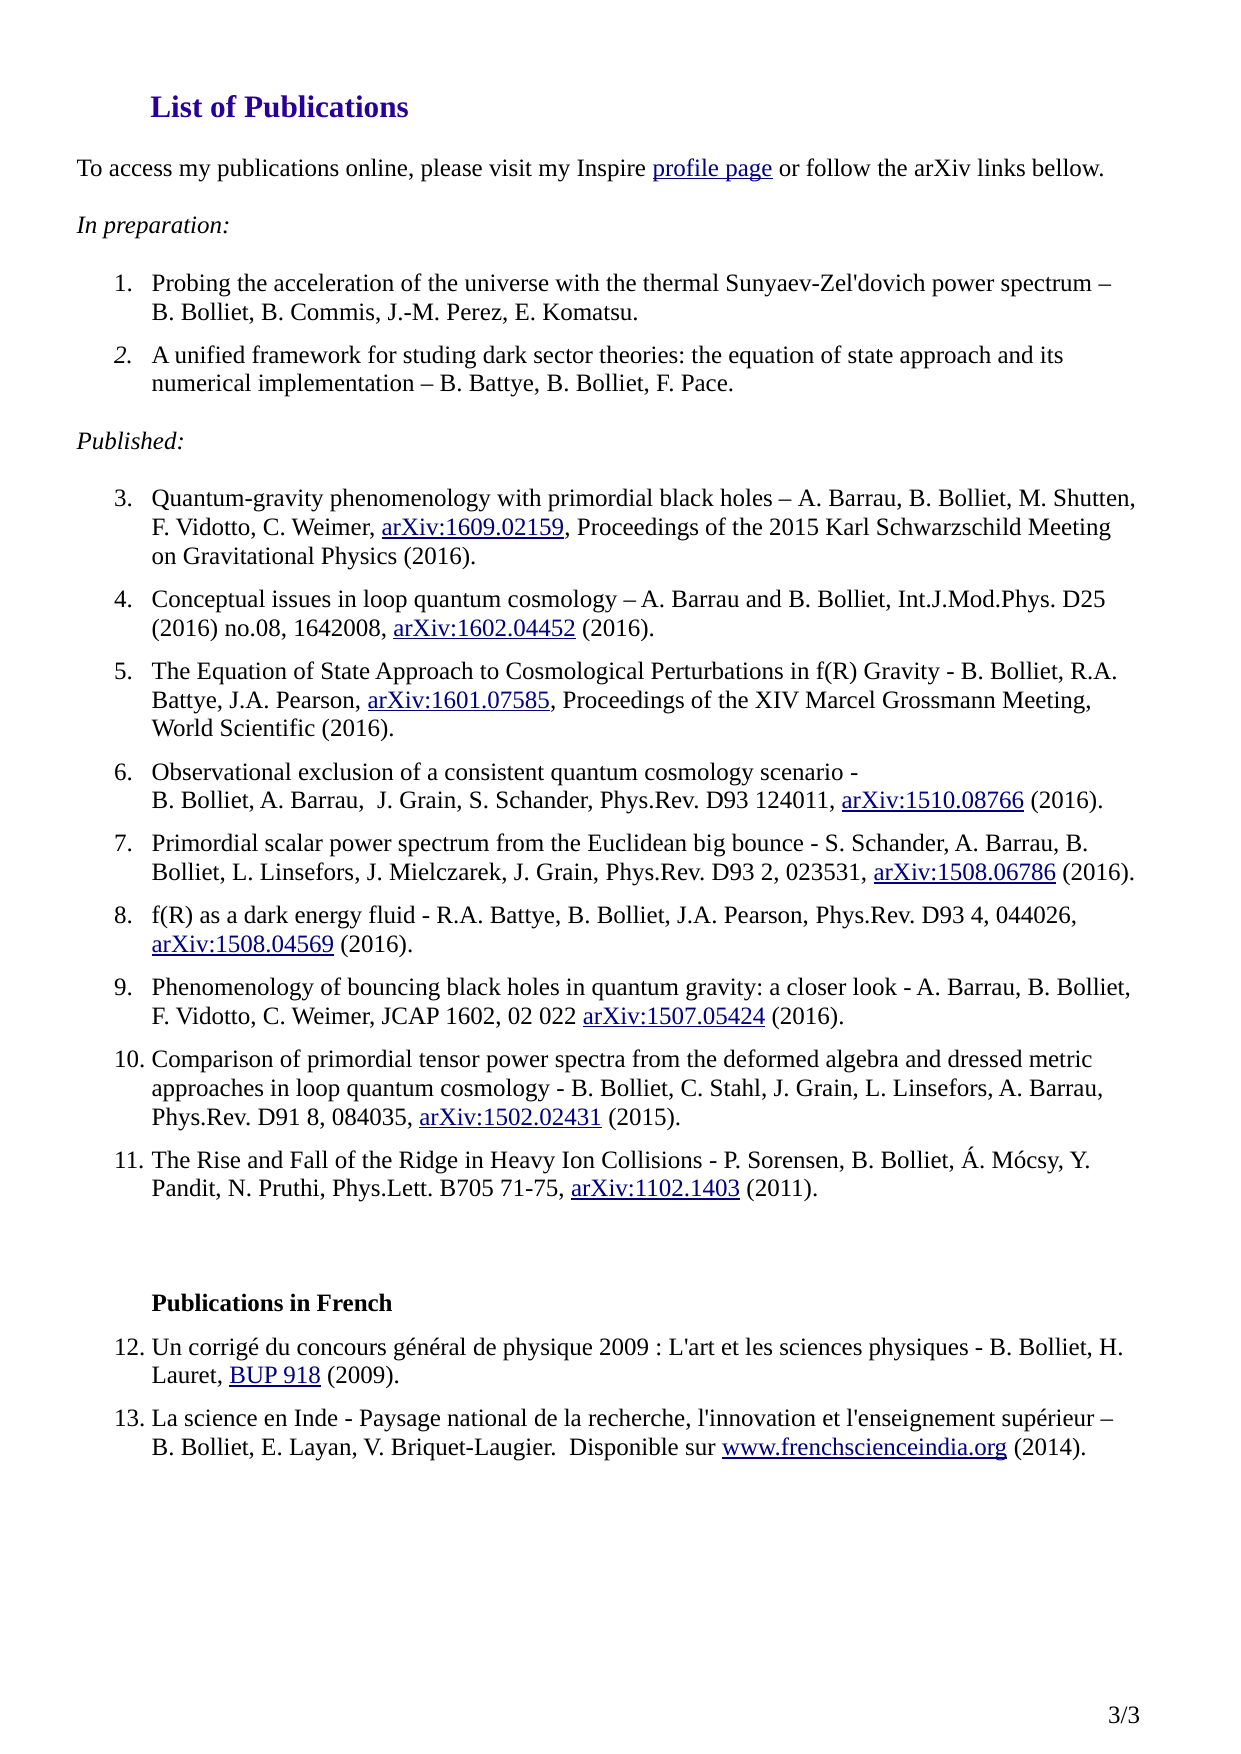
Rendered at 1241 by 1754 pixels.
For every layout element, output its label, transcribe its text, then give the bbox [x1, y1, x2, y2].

list The Equation of State Approach to Cosmological Perturbations in f(R) Gravity - B. Bolliet, R.A. Battye, J.A. Pearson, arXiv:1601.07585, Proceedings of the XIV Marcel Grossmann Meeting, World Scientific (2016). [114, 656, 1140, 742]
list Comparison of primordial tensor power spectra from the deformed algebra and dressed metric approaches in loop quantum cosmology - B. Bolliet, C. Stahl, J. Grain, L. Linsefors, A. Barrau, Phys.Rev. D91 8, 084035, arXiv:1502.02431 (2015). [114, 1044, 1140, 1130]
list B. Bolliet, A. Barrau, J. Grain, S. Schander, Phys.Rev. D93 124011, arXiv:1510.08766 (2016). [114, 785, 1140, 814]
text Published: [76, 426, 1140, 455]
list The Rise and Fall of the Ridge in Heavy Ion Collisions - P. Sorensen, B. Bolliet, Á. Mócsy, Y. Pandit, N. Pruthi, Phys.Lett. B705 71-75, arXiv:1102.1403 (2011). [114, 1145, 1140, 1202]
list La science en Inde - Paysage national de la recherche, l'innovation et l'enseignement supérieur – B. Bolliet, E. Layan, V. Briquet-Laugier. Disponible sur www.frenchscienceindia.org (2014). [114, 1403, 1140, 1461]
list f(R) as a dark energy fluid - R.A. Battye, B. Bolliet, J.A. Pearson, Phys.Rev. D93 4, 044026, arXiv:1508.04569 (2016). [114, 900, 1140, 958]
list Publications in French [114, 1288, 1140, 1317]
list Primordial scalar power spectrum from the Euclidean big bounce - S. Schander, A. Barrau, B. Bolliet, L. Linsefors, J. Mielczarek, J. Grain, Phys.Rev. D93 2, 023531, arXiv:1508.06786 (2016). [114, 828, 1140, 886]
list Observational exclusion of a consistent quantum cosmology scenario - [114, 757, 1140, 785]
text In preparation: [76, 210, 1140, 239]
list Conceptual issues in loop quantum cosmology – A. Barrau and B. Bolliet, Int.J.Mod.Phys. D25 (2016) no.08, 1642008, arXiv:1602.04452 (2016). [114, 584, 1140, 642]
list Un corrigé du concours général de physique 2009 : L'art et les sciences physiques - B. Bolliet, H. Lauret, BUP 918 (2009). [114, 1332, 1140, 1389]
list A unified framework for studing dark sector theories: the equation of state approach and its numerical implementation – B. Battye, B. Bolliet, F. Pace. [114, 340, 1140, 397]
text List of Publications [76, 88, 1140, 124]
list Quantum-gravity phenomenology with primordial black holes – A. Barrau, B. Bolliet, M. Shutten, F. Vidotto, C. Weimer, arXiv:1609.02159, Proceedings of the 2015 Karl Schwarzschild Meeting on Gravitational Physics (2016). [114, 483, 1140, 570]
list Phenomenology of bouncing black holes in quantum gravity: a closer look - A. Barrau, B. Bolliet, F. Vidotto, C. Weimer, JCAP 1602, 02 022 arXiv:1507.05424 (2016). [114, 972, 1140, 1030]
text To access my publications online, please visit my Inspire profile page or follow the arXiv links bellow. [76, 153, 1140, 182]
list Probing the acceleration of the universe with the thermal Sunyaev-Zel'dovich power spectrum – B. Bolliet, B. Commis, J.-M. Perez, E. Komatsu. [114, 268, 1140, 325]
